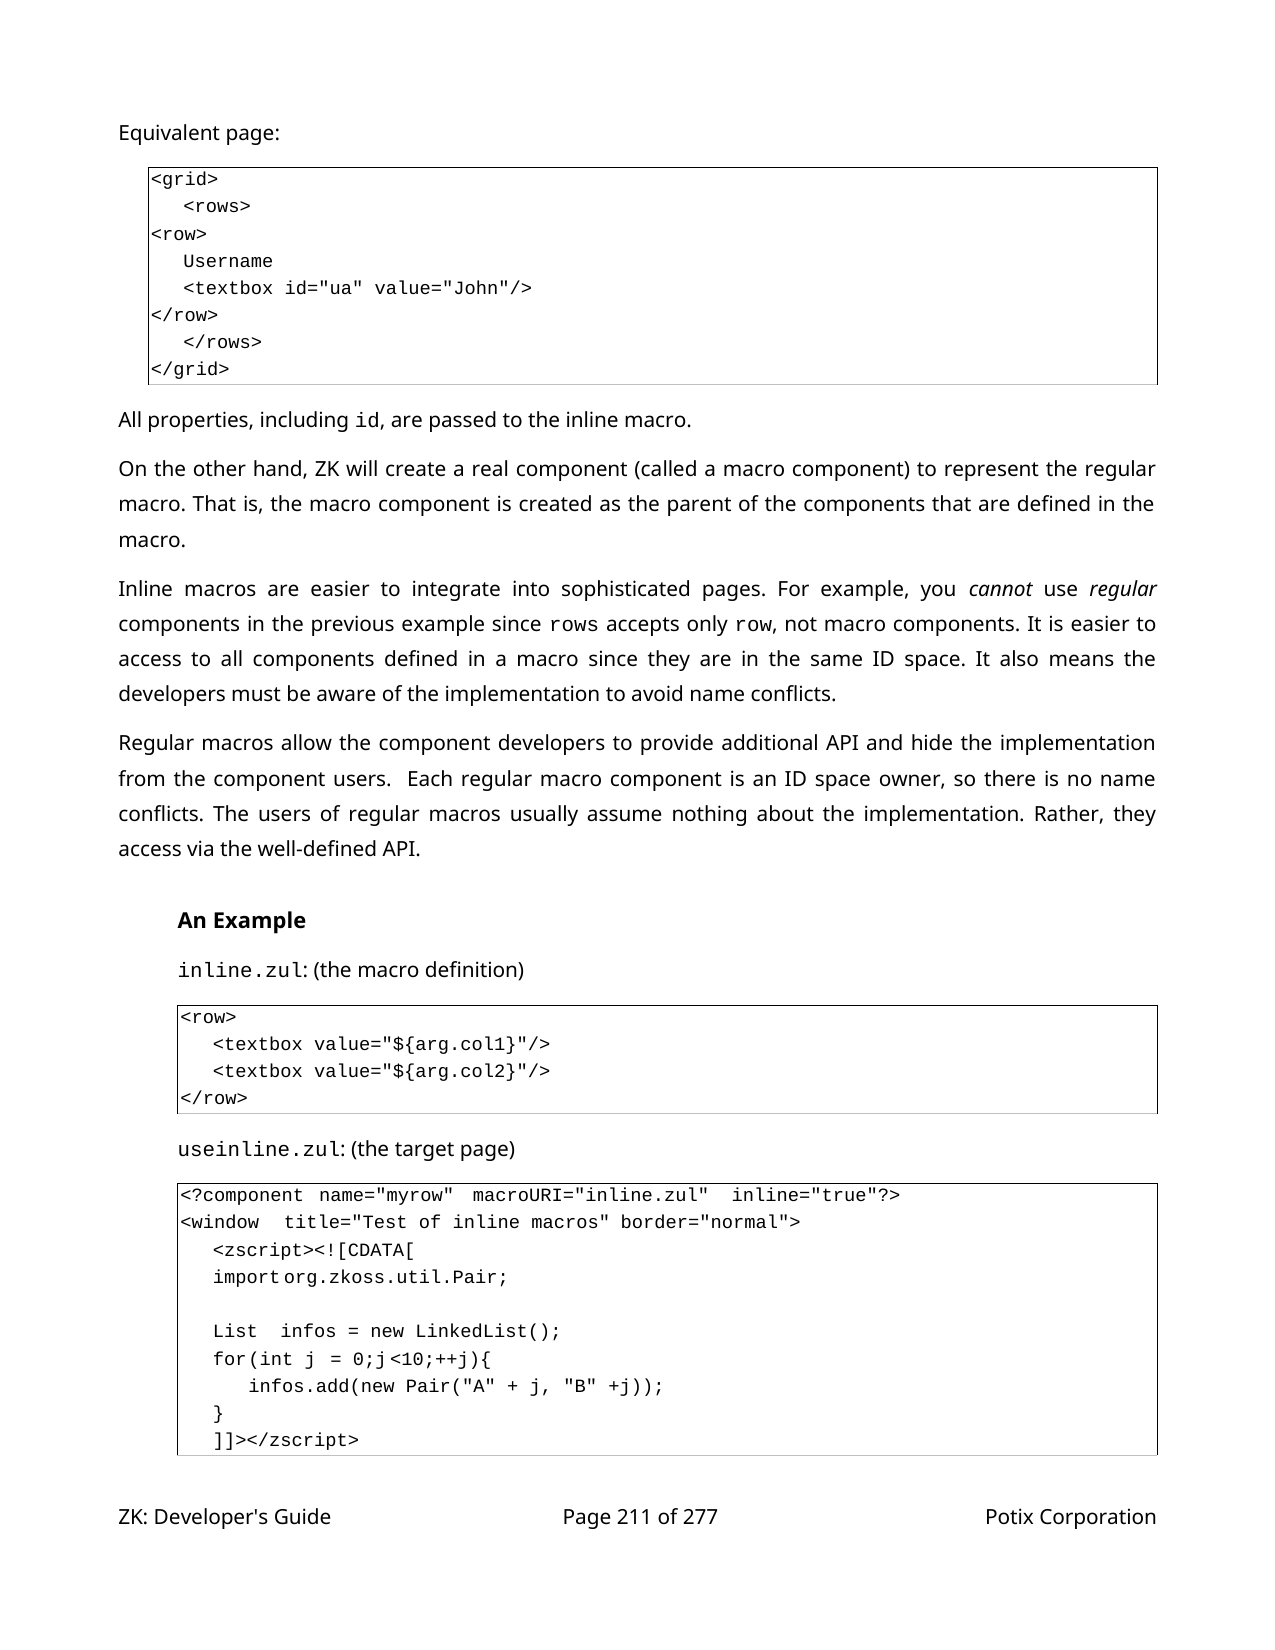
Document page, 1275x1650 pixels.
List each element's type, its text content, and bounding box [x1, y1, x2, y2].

text Equivalent page: [118, 118, 1157, 146]
subtitle An Example [177, 905, 1157, 935]
text infos.add(new Pair("A" + j, "B" +j)); [178, 1373, 1157, 1398]
text <window title="Test of inline macros" border="normal"> [178, 1210, 1157, 1235]
text All properties, including id, are passed to the inline macro. [118, 405, 1157, 434]
text <textbox value="${arg.col2}"/> [178, 1059, 1157, 1083]
text <grid> [149, 168, 1157, 191]
text for (int j = 0;j <10;++j){ [178, 1346, 1157, 1371]
text <textbox id="ua" value="John"/> [149, 276, 1157, 300]
text </grid> [149, 357, 1157, 384]
text <textbox value="${arg.col1}"/> [178, 1032, 1157, 1056]
text </rows> [149, 330, 1157, 354]
text ]]></zscript> [178, 1428, 1157, 1455]
text <?component name="myrow" macroURI="inline.zul" inline="true"?> [178, 1184, 1157, 1207]
text Username [149, 248, 1157, 273]
text } [178, 1401, 1157, 1425]
text <row> [149, 221, 1157, 246]
text </row> [149, 303, 1157, 327]
text <rows> [149, 194, 1157, 218]
text Inline macros are easier to integrate into sophisticated pages. For example, you cannot use regular components in the previous example since rows accepts only row, not macro components. It is easier to access to all components defined in a macro since they are in the same ID space. It also means the developers must be aware of the implementation to avoid name conflicts. [118, 574, 1157, 708]
text inline.zul: (the macro definition) [177, 955, 1157, 984]
text <row> [178, 1006, 1157, 1029]
text Regular macros allow the component developers to provide additional API and hide the implementation from the component users. Each regular macro component is an ID space owner, so there is no name conflicts. The users of regular macros usually assume nothing about the implementation. Rather, they access via the well-defined API. [118, 728, 1157, 862]
text </row> [178, 1086, 1157, 1113]
text import org.zkoss.util.Pair; [178, 1265, 1157, 1289]
text List infos = new LinkedList(); [178, 1319, 1157, 1343]
text <zscript><![CDATA[ [178, 1238, 1157, 1262]
text On the other hand, ZK will create a real component (called a macro component) to represent the regular macro. That is, the macro component is created as the parent of the components that are defined in the macro. [118, 454, 1157, 553]
text useinline.zul: (the target page) [177, 1134, 1157, 1163]
